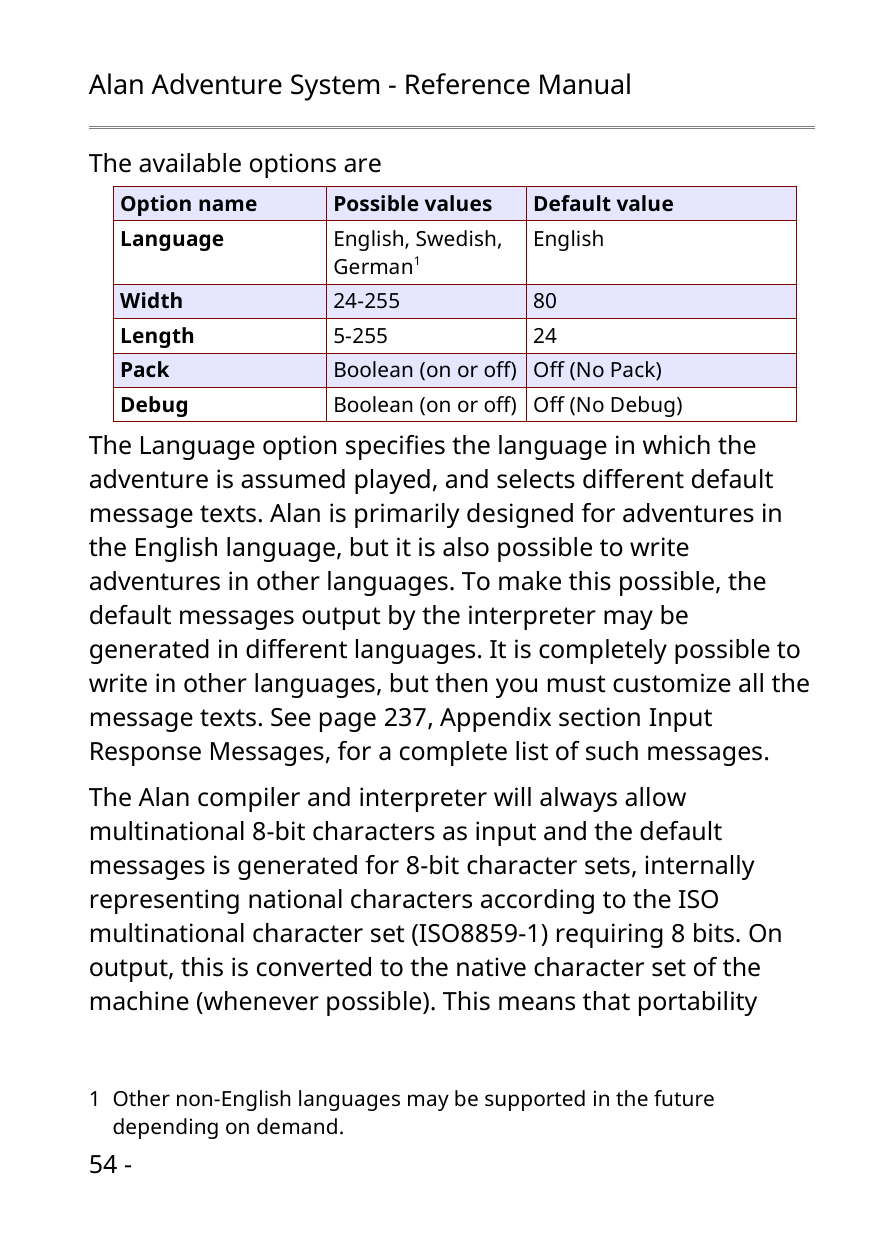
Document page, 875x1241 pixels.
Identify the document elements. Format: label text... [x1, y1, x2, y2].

table_cell Language [114, 221, 326, 283]
table_cell 5-255 [327, 319, 526, 352]
table_header Option name [114, 187, 326, 220]
table_cell Debug [114, 388, 326, 421]
text The available options are [88, 146, 815, 179]
text The Language option specifies the language in which the adventure is assumed played, and selects different default message texts. Alan is primarily de­signed for adventures in the English language, but it is also possible to write adventures in other languages. To make this possible, the default messages output by the interpreter may be generated in different languages. It is completely possible to write in other languages, but then you must customize all the message texts. See page 188, Appendix section Input Response Messages, for a complete list of such messages. [88, 428, 815, 767]
table_cell Boolean (on or off) [327, 354, 526, 387]
table_cell Off (No Pack) [527, 354, 796, 387]
table_cell Length [114, 319, 326, 352]
text The Alan compiler and interpreter will always allow multinational 8-bit char­acters as input and the default messages is generated for 8-bit character sets, internally representing national characters according to the ISO multinational character set (ISO8859-1) requiring 8 bits. On output, this is converted to the native character set of the machine (whenever possible). This means that portability [88, 780, 815, 1018]
table_header Possible values [327, 187, 526, 220]
table_cell Pack [114, 354, 326, 387]
table_cell 24-255 [327, 285, 526, 318]
table_cell Width [114, 285, 326, 318]
table_cell Off (No Debug) [527, 388, 796, 421]
table_cell 24 [527, 319, 796, 352]
table_header Default value [527, 187, 796, 220]
table_cell Boolean (on or off) [327, 388, 526, 421]
table_cell 80 [527, 285, 796, 318]
table_cell English, Swedish, German [327, 221, 526, 283]
table_cell English [527, 221, 796, 283]
